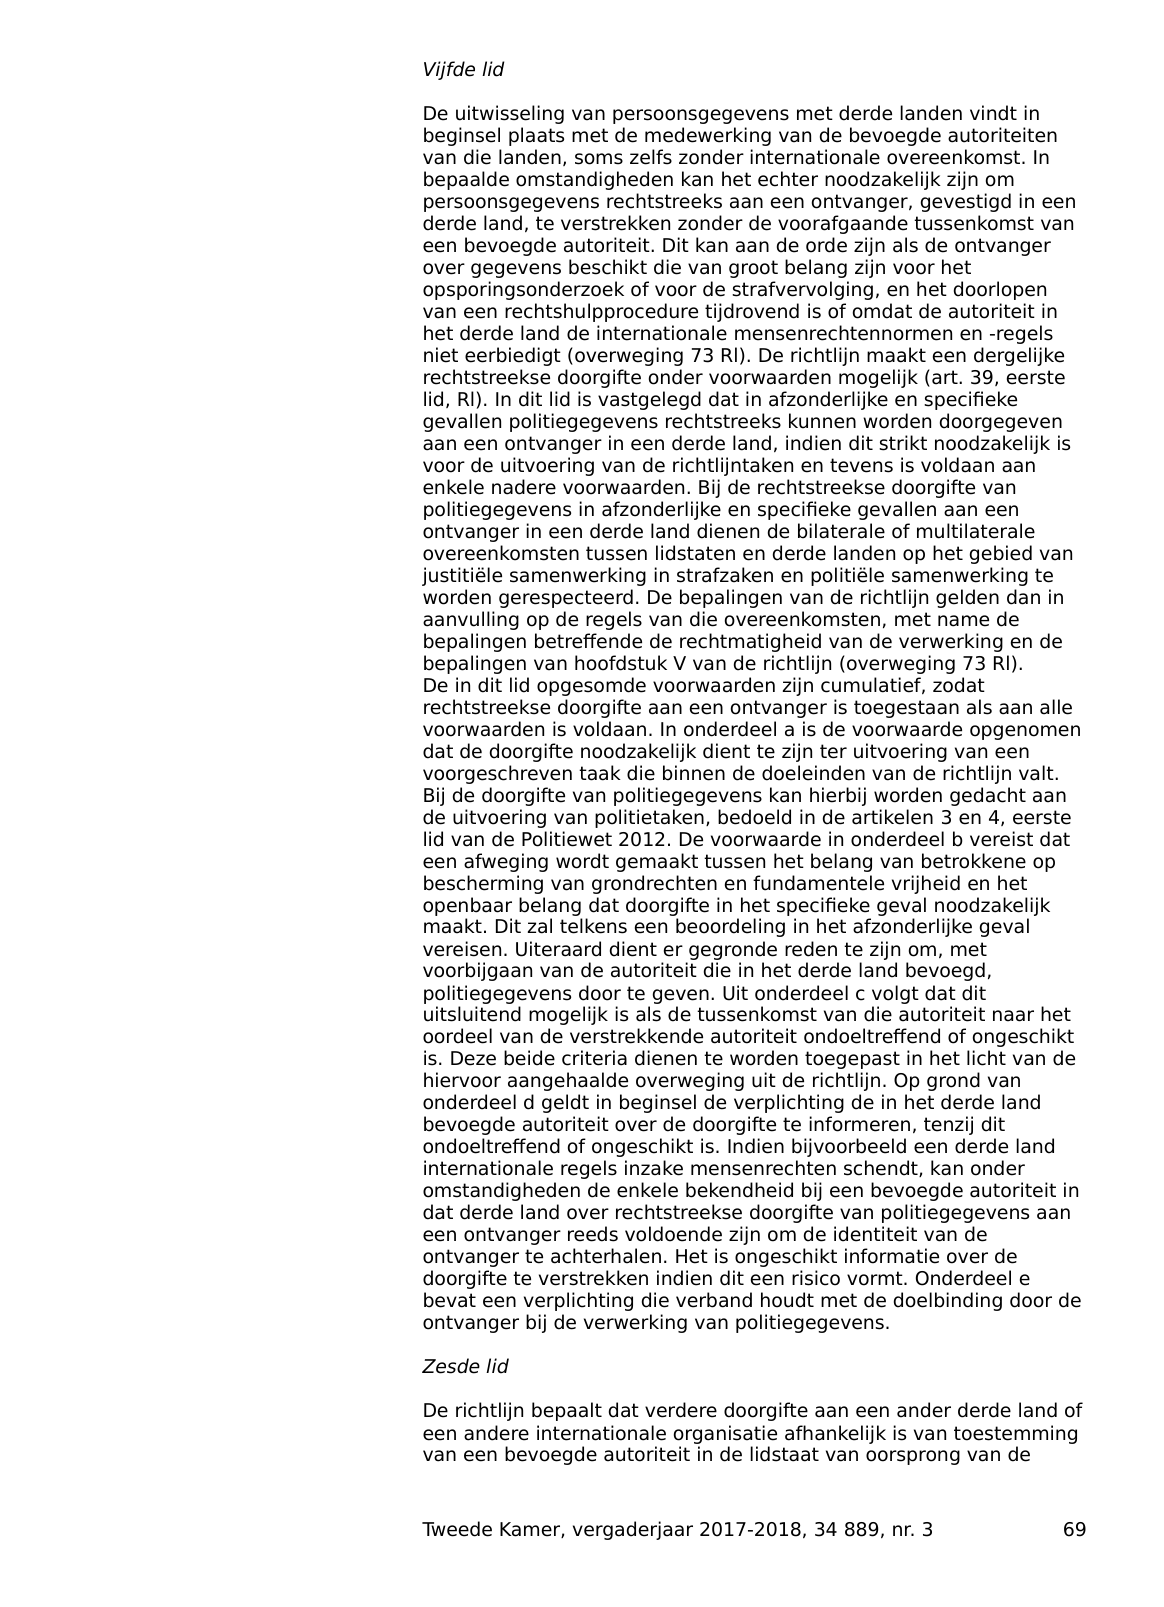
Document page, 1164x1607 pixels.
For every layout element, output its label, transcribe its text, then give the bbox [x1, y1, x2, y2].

text De richtlijn bepaalt dat verdere doorgifte aan een ander derde land of een andere internationale organisatie afhankelijk is van toestemming van een bevoegde autoriteit in de lidstaat van oorsprong van de [422, 1400, 1087, 1466]
subtitle Zesde lid [422, 1356, 1087, 1378]
text De uitwisseling van persoonsgegevens met derde landen vindt in beginsel plaats met de medewerking van de bevoegde autoriteiten van die landen, soms zelfs zonder internationale overeenkomst. In bepaalde omstandigheden kan het echter noodzakelijk zijn om persoonsgegevens rechtstreeks aan een ontvanger, gevestigd in een derde land, te verstrekken zonder de voorafgaande tussenkomst van een bevoegde autoriteit. Dit kan aan de orde zijn als de ontvanger over gegevens beschikt die van groot belang zijn voor het opsporingsonderzoek of voor de strafvervolging, en het doorlopen van een rechtshulpprocedure tijdrovend is of omdat de autoriteit in het derde land de internationale mensenrechtennormen en -regels niet eerbiedigt (overweging 73 Rl). De richtlijn maakt een dergelijke rechtstreekse doorgifte onder voorwaarden mogelijk (art. 39, eerste lid, Rl). In dit lid is vastgelegd dat in afzonderlijke en specifieke gevallen politiegegevens rechtstreeks kunnen worden doorgegeven aan een ontvanger in een derde land, indien dit strikt noodzakelijk is voor de uitvoering van de richtlijntaken en tevens is voldaan aan enkele nadere voorwaarden. Bij de rechtstreekse doorgifte van politiegegevens in afzonderlijke en specifieke gevallen aan een ontvanger in een derde land dienen de bilaterale of multilaterale overeenkomsten tussen lidstaten en derde landen op het gebied van justitiële samenwerking in strafzaken en politiële samenwerking te worden gerespecteerd. De bepalingen van de richtlijn gelden dan in aanvulling op de regels van die overeenkomsten, met name de bepalingen betreffende de rechtmatigheid van de verwerking en de bepalingen van hoofdstuk V van de richtlijn (overweging 73 Rl). [422, 103, 1087, 675]
subtitle Vijfde lid [422, 59, 1087, 81]
text De in dit lid opgesomde voorwaarden zijn cumulatief, zodat rechtstreekse doorgifte aan een ontvanger is toegestaan als aan alle voorwaarden is voldaan. In onderdeel a is de voorwaarde opgenomen dat de doorgifte noodzakelijk dient te zijn ter uitvoering van een voorgeschreven taak die binnen de doeleinden van de richtlijn valt. Bij de doorgifte van politiegegevens kan hierbij worden gedacht aan de uitvoering van politietaken, bedoeld in de artikelen 3 en 4, eerste lid van de Politiewet 2012. De voorwaarde in onderdeel b vereist dat een afweging wordt gemaakt tussen het belang van betrokkene op bescherming van grondrechten en fundamentele vrijheid en het openbaar belang dat doorgifte in het specifieke geval noodzakelijk maakt. Dit zal telkens een beoordeling in het afzonderlijke geval vereisen. Uiteraard dient er gegronde reden te zijn om, met voorbijgaan van de autoriteit die in het derde land bevoegd, politiegegevens door te geven. Uit onderdeel c volgt dat dit uitsluitend mogelijk is als de tussenkomst van die autoriteit naar het oordeel van de verstrekkende autoriteit ondoeltreffend of ongeschikt is. Deze beide criteria dienen te worden toegepast in het licht van de hiervoor aangehaalde overweging uit de richtlijn. Op grond van onderdeel d geldt in beginsel de verplichting de in het derde land bevoegde autoriteit over de doorgifte te informeren, tenzij dit ondoeltreffend of ongeschikt is. Indien bijvoorbeeld een derde land internationale regels inzake mensenrechten schendt, kan onder omstandigheden de enkele bekendheid bij een bevoegde autoriteit in dat derde land over rechtstreekse doorgifte van politiegegevens aan een ontvanger reeds voldoende zijn om de identiteit van de ontvanger te achterhalen. Het is ongeschikt informatie over de doorgifte te verstrekken indien dit een risico vormt. Onderdeel e bevat een verplichting die verband houdt met de doelbinding door de ontvanger bij de verwerking van politiegegevens. [422, 675, 1087, 1334]
